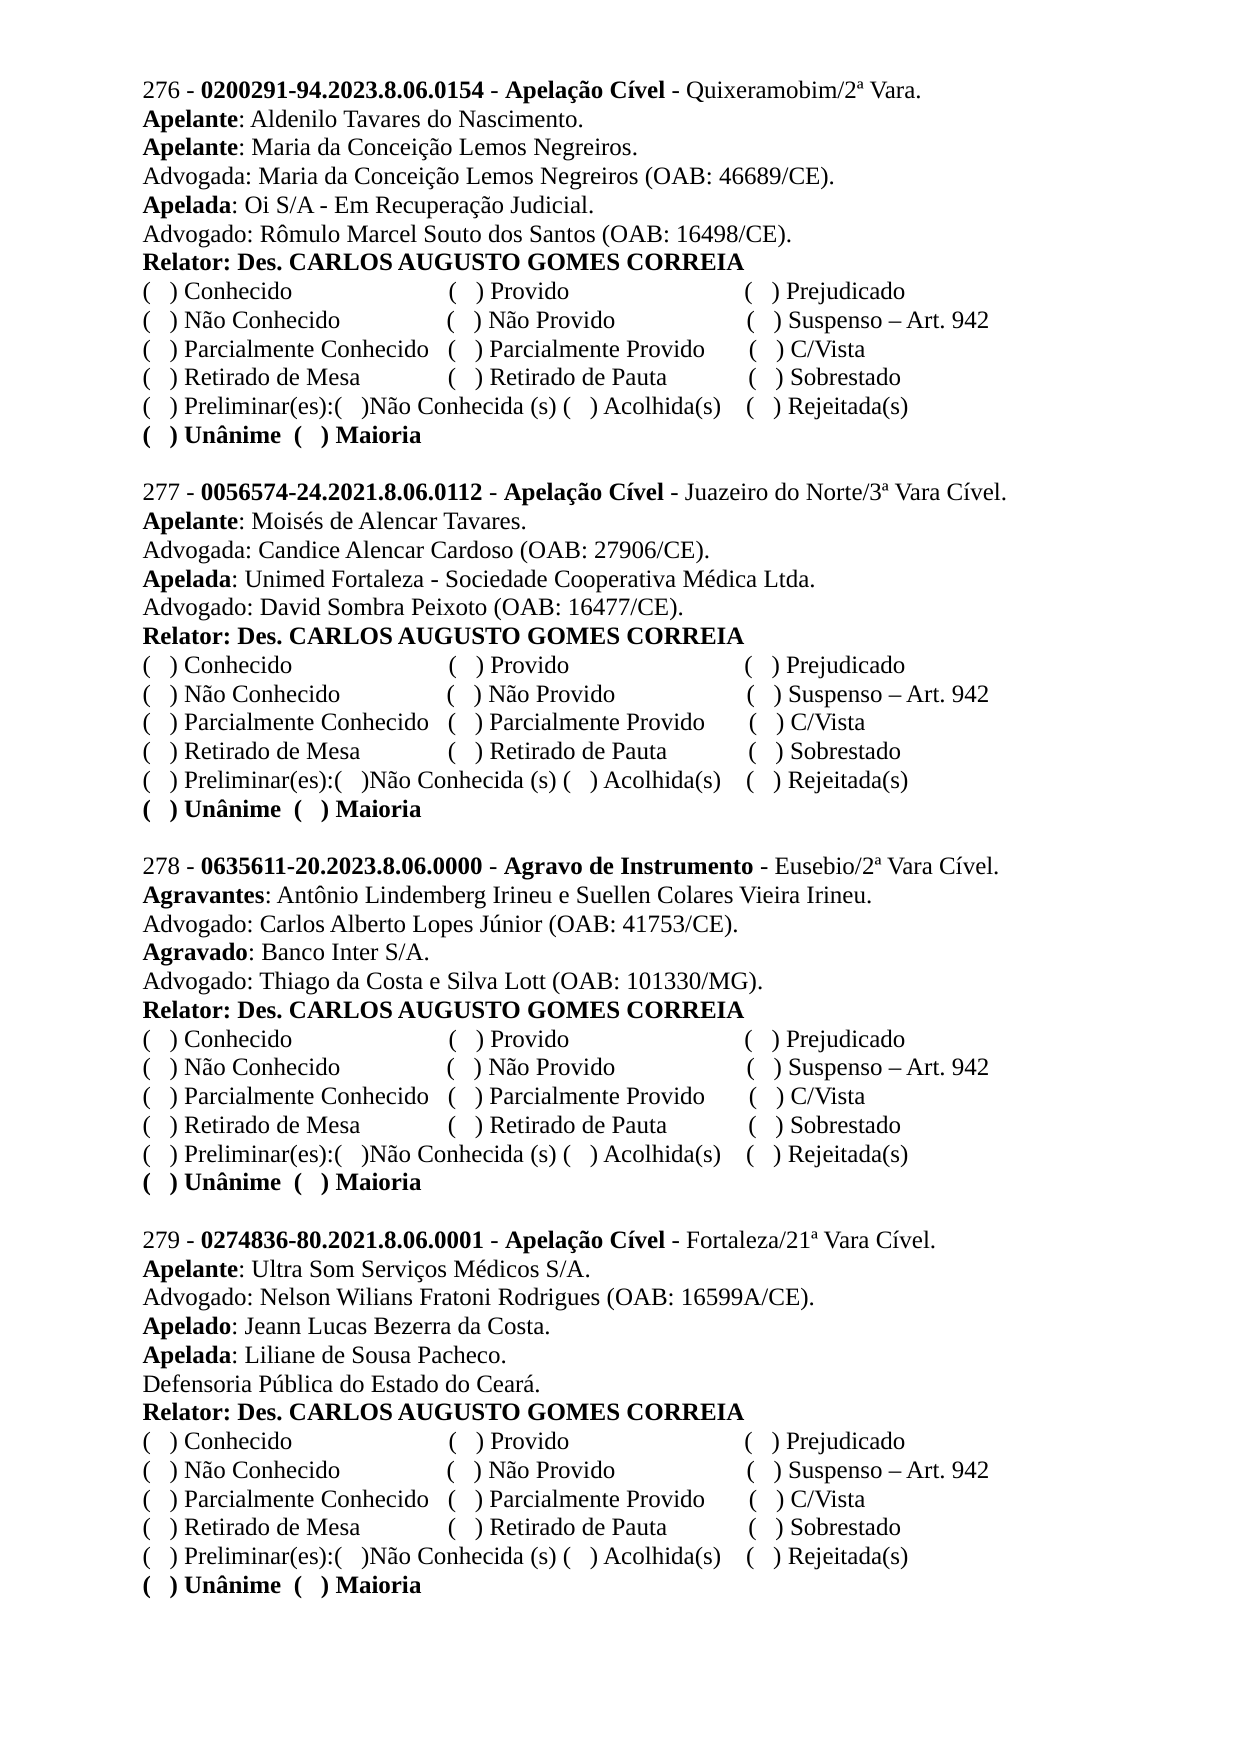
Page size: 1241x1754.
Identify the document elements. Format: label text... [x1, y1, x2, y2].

text Advogado: Nelson Wilians Fratoni Rodrigues (OAB: 16599A/CE). [142, 1282, 1141, 1311]
text ( ) Não Conhecido ( ) Não Provido ( ) Suspenso – Art. 942 [142, 305, 1158, 334]
text ( ) Retirado de Mesa ( ) Retirado de Pauta ( ) Sobrestado [142, 736, 1158, 765]
text ( ) Conhecido ( ) Provido ( ) Prejudicado [142, 1426, 1141, 1455]
text Advogado: Carlos Alberto Lopes Júnior (OAB: 41753/CE). [142, 909, 1141, 937]
text ( ) Parcialmente Conhecido ( ) Parcialmente Provido ( ) C/Vista [142, 334, 1158, 362]
text ( ) Unânime ( ) Maioria [142, 1570, 1158, 1599]
text ( ) Parcialmente Conhecido ( ) Parcialmente Provido ( ) C/Vista [142, 1081, 1158, 1110]
text ( ) Unânime ( ) Maioria [142, 794, 1158, 822]
text Apelado: Jeann Lucas Bezerra da Costa. [142, 1311, 1141, 1340]
text ( ) Preliminar(es):( )Não Conhecida (s) ( ) Acolhida(s) ( ) Rejeitada(s) [142, 1139, 1158, 1167]
text Apelante: Moisés de Alencar Tavares. [142, 506, 1141, 535]
text ( ) Retirado de Mesa ( ) Retirado de Pauta ( ) Sobrestado [142, 1110, 1158, 1139]
text ( ) Preliminar(es):( )Não Conhecida (s) ( ) Acolhida(s) ( ) Rejeitada(s) [142, 765, 1158, 794]
text Relator: Des. CARLOS AUGUSTO GOMES CORREIA [142, 621, 1141, 650]
text ( ) Unânime ( ) Maioria [142, 420, 1158, 449]
text Apelante: Maria da Conceição Lemos Negreiros. [142, 132, 1141, 161]
text Apelante: Aldenilo Tavares do Nascimento. [142, 104, 1141, 132]
text ( ) Não Conhecido ( ) Não Provido ( ) Suspenso – Art. 942 [142, 1455, 1158, 1484]
text ( ) Parcialmente Conhecido ( ) Parcialmente Provido ( ) C/Vista [142, 707, 1158, 736]
text Agravado: Banco Inter S/A. [142, 937, 1141, 966]
text Apelante: Ultra Som Serviços Médicos S/A. [142, 1254, 1141, 1282]
text Defensoria Pública do Estado do Ceará. [142, 1369, 1141, 1397]
text 276 - 0200291-94.2023.8.06.0154 - Apelação Cível - Quixeramobim/2ª Vara. [142, 75, 1141, 104]
text Advogado: David Sombra Peixoto (OAB: 16477/CE). [142, 592, 1141, 621]
text ( ) Não Conhecido ( ) Não Provido ( ) Suspenso – Art. 942 [142, 1052, 1158, 1081]
text ( ) Retirado de Mesa ( ) Retirado de Pauta ( ) Sobrestado [142, 362, 1158, 391]
text Apelada: Unimed Fortaleza - Sociedade Cooperativa Médica Ltda. [142, 564, 1141, 592]
text Advogada: Maria da Conceição Lemos Negreiros (OAB: 46689/CE). [142, 161, 1141, 190]
text 278 - 0635611-20.2023.8.06.0000 - Agravo de Instrumento - Eusebio/2ª Vara Cível. [142, 851, 1141, 880]
text ( ) Parcialmente Conhecido ( ) Parcialmente Provido ( ) C/Vista [142, 1484, 1158, 1512]
text Relator: Des. CARLOS AUGUSTO GOMES CORREIA [142, 995, 1141, 1024]
text ( ) Unânime ( ) Maioria [142, 1167, 1158, 1196]
text 277 - 0056574-24.2021.8.06.0112 - Apelação Cível - Juazeiro do Norte/3ª Vara Cível. [142, 477, 1141, 506]
text Advogado: Thiago da Costa e Silva Lott (OAB: 101330/MG). [142, 966, 1141, 995]
text ( ) Não Conhecido ( ) Não Provido ( ) Suspenso – Art. 942 [142, 679, 1158, 707]
text Agravantes: Antônio Lindemberg Irineu e Suellen Colares Vieira Irineu. [142, 880, 1141, 909]
text Relator: Des. CARLOS AUGUSTO GOMES CORREIA [142, 247, 1141, 276]
text 279 - 0274836-80.2021.8.06.0001 - Apelação Cível - Fortaleza/21ª Vara Cível. [142, 1225, 1141, 1254]
text Advogado: Rômulo Marcel Souto dos Santos (OAB: 16498/CE). [142, 219, 1141, 247]
text ( ) Conhecido ( ) Provido ( ) Prejudicado [142, 276, 1141, 305]
text Relator: Des. CARLOS AUGUSTO GOMES CORREIA [142, 1397, 1141, 1426]
text Advogada: Candice Alencar Cardoso (OAB: 27906/CE). [142, 535, 1141, 564]
text ( ) Preliminar(es):( )Não Conhecida (s) ( ) Acolhida(s) ( ) Rejeitada(s) [142, 1541, 1158, 1570]
text Apelada: Oi S/A - Em Recuperação Judicial. [142, 190, 1141, 219]
text ( ) Conhecido ( ) Provido ( ) Prejudicado [142, 650, 1141, 679]
text Apelada: Liliane de Sousa Pacheco. [142, 1340, 1141, 1369]
text ( ) Preliminar(es):( )Não Conhecida (s) ( ) Acolhida(s) ( ) Rejeitada(s) [142, 391, 1158, 420]
text ( ) Retirado de Mesa ( ) Retirado de Pauta ( ) Sobrestado [142, 1512, 1158, 1541]
text ( ) Conhecido ( ) Provido ( ) Prejudicado [142, 1024, 1141, 1052]
